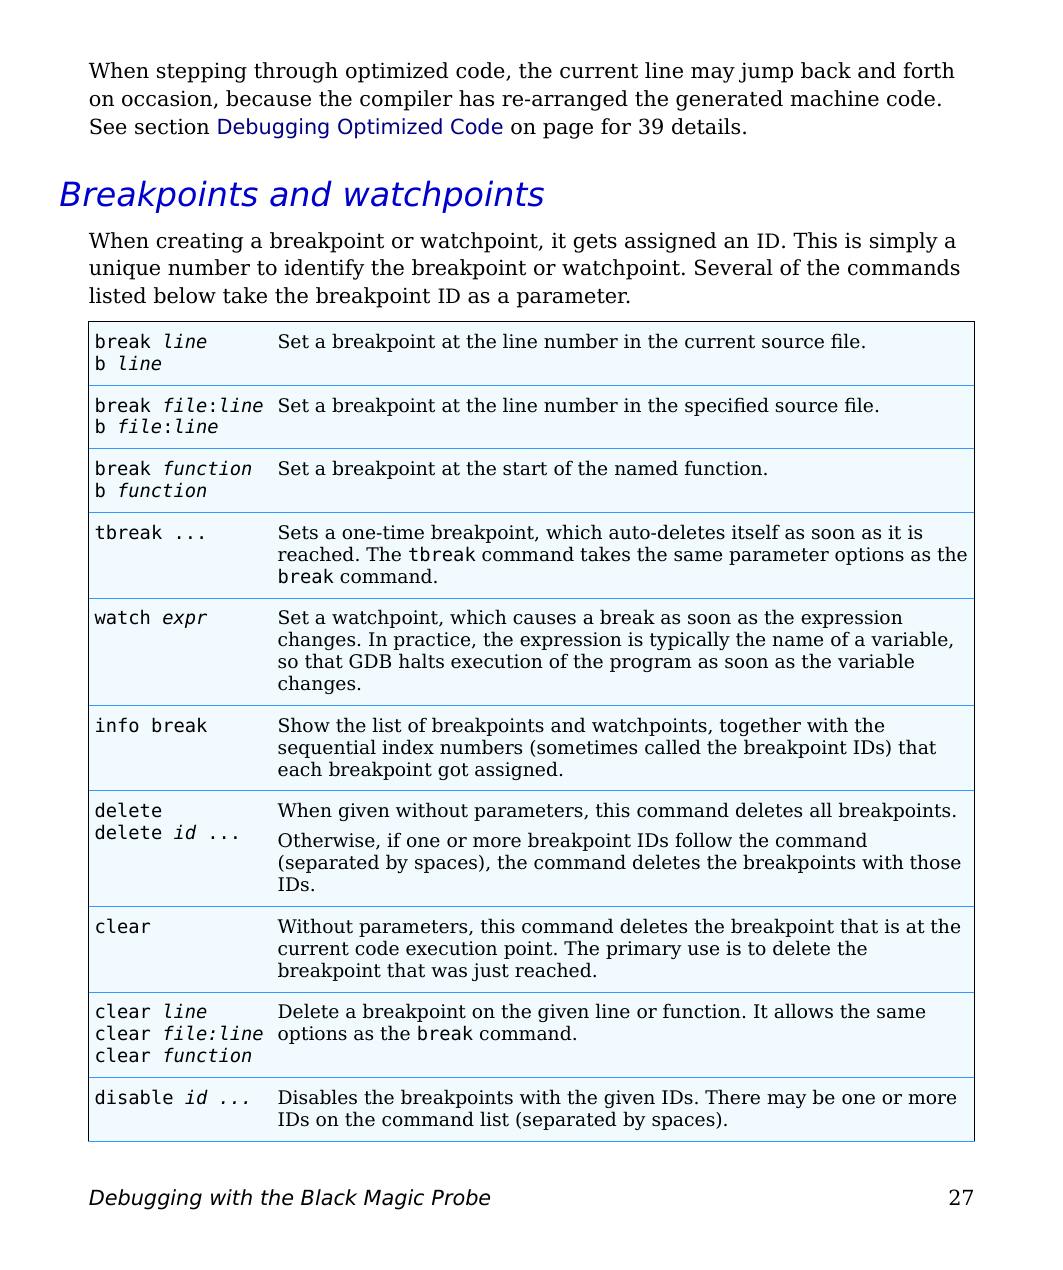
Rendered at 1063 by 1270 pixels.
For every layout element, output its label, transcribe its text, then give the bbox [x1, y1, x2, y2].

table_cell Without parameters, this command deletes the breakpoint that is at the current code execution point. The primary use is to delete the breakpoint that was just reached. [272, 907, 974, 992]
text When creating a breakpoint or watchpoint, it gets assigned an ID. This is simply a unique number to identify the breakpoint or watchpoint. Several of the commands listed below take the breakpoint ID as a parameter. [88, 229, 974, 308]
table_cell info break [89, 706, 272, 790]
table_cell delete delete id ... [89, 791, 272, 906]
table_cell When given without parameters, this command deletes all breakpoints. Otherwise, if one or more breakpoint IDs follow the command (separated by spaces), the command deletes the breakpoints with those IDs. [272, 791, 974, 906]
table_header Set a breakpoint at the line number in the current source file. [272, 322, 974, 384]
table_cell clear [89, 907, 272, 992]
table_cell break function b function [89, 449, 272, 512]
table_cell Set a breakpoint at the start of the named function. [272, 449, 974, 512]
table_cell disable id ... [89, 1078, 272, 1141]
table_header break line b line [89, 322, 272, 384]
table_cell watch expr [89, 599, 272, 705]
table_cell Show the list of breakpoints and watchpoints, together with the sequential index numbers (sometimes called the breakpoint IDs) that each breakpoint got assigned. [272, 706, 974, 790]
text When stepping through optimized code, the current line may jump back and forth on occasion, because the compiler has re-arranged the generated machine code. See section Debugging Optimized Code on page for 39 details. [88, 59, 974, 139]
table_cell Delete a breakpoint on the given line or function. It allows the same options as the break command. [272, 993, 974, 1077]
table_cell clear line clear file:line clear function [89, 993, 272, 1077]
table_cell Set a watchpoint, which causes a break as soon as the expression changes. In practice, the expression is typically the name of a variable, so that GDB halts execution of the program as soon as the variable changes. [272, 599, 974, 705]
table_cell Sets a one-time breakpoint, which auto-deletes itself as soon as it is reached. The tbreak command takes the same parameter options as the break command. [272, 513, 974, 597]
table_cell break file:line b file:line [89, 386, 272, 448]
table_cell tbreak ... [89, 513, 272, 597]
table_cell Set a breakpoint at the line number in the specified source file. [272, 386, 974, 448]
subtitle Breakpoints and watchpoints [59, 175, 974, 214]
table_cell Disables the breakpoints with the given IDs. There may be one or more IDs on the command list (separated by spaces). [272, 1078, 974, 1141]
